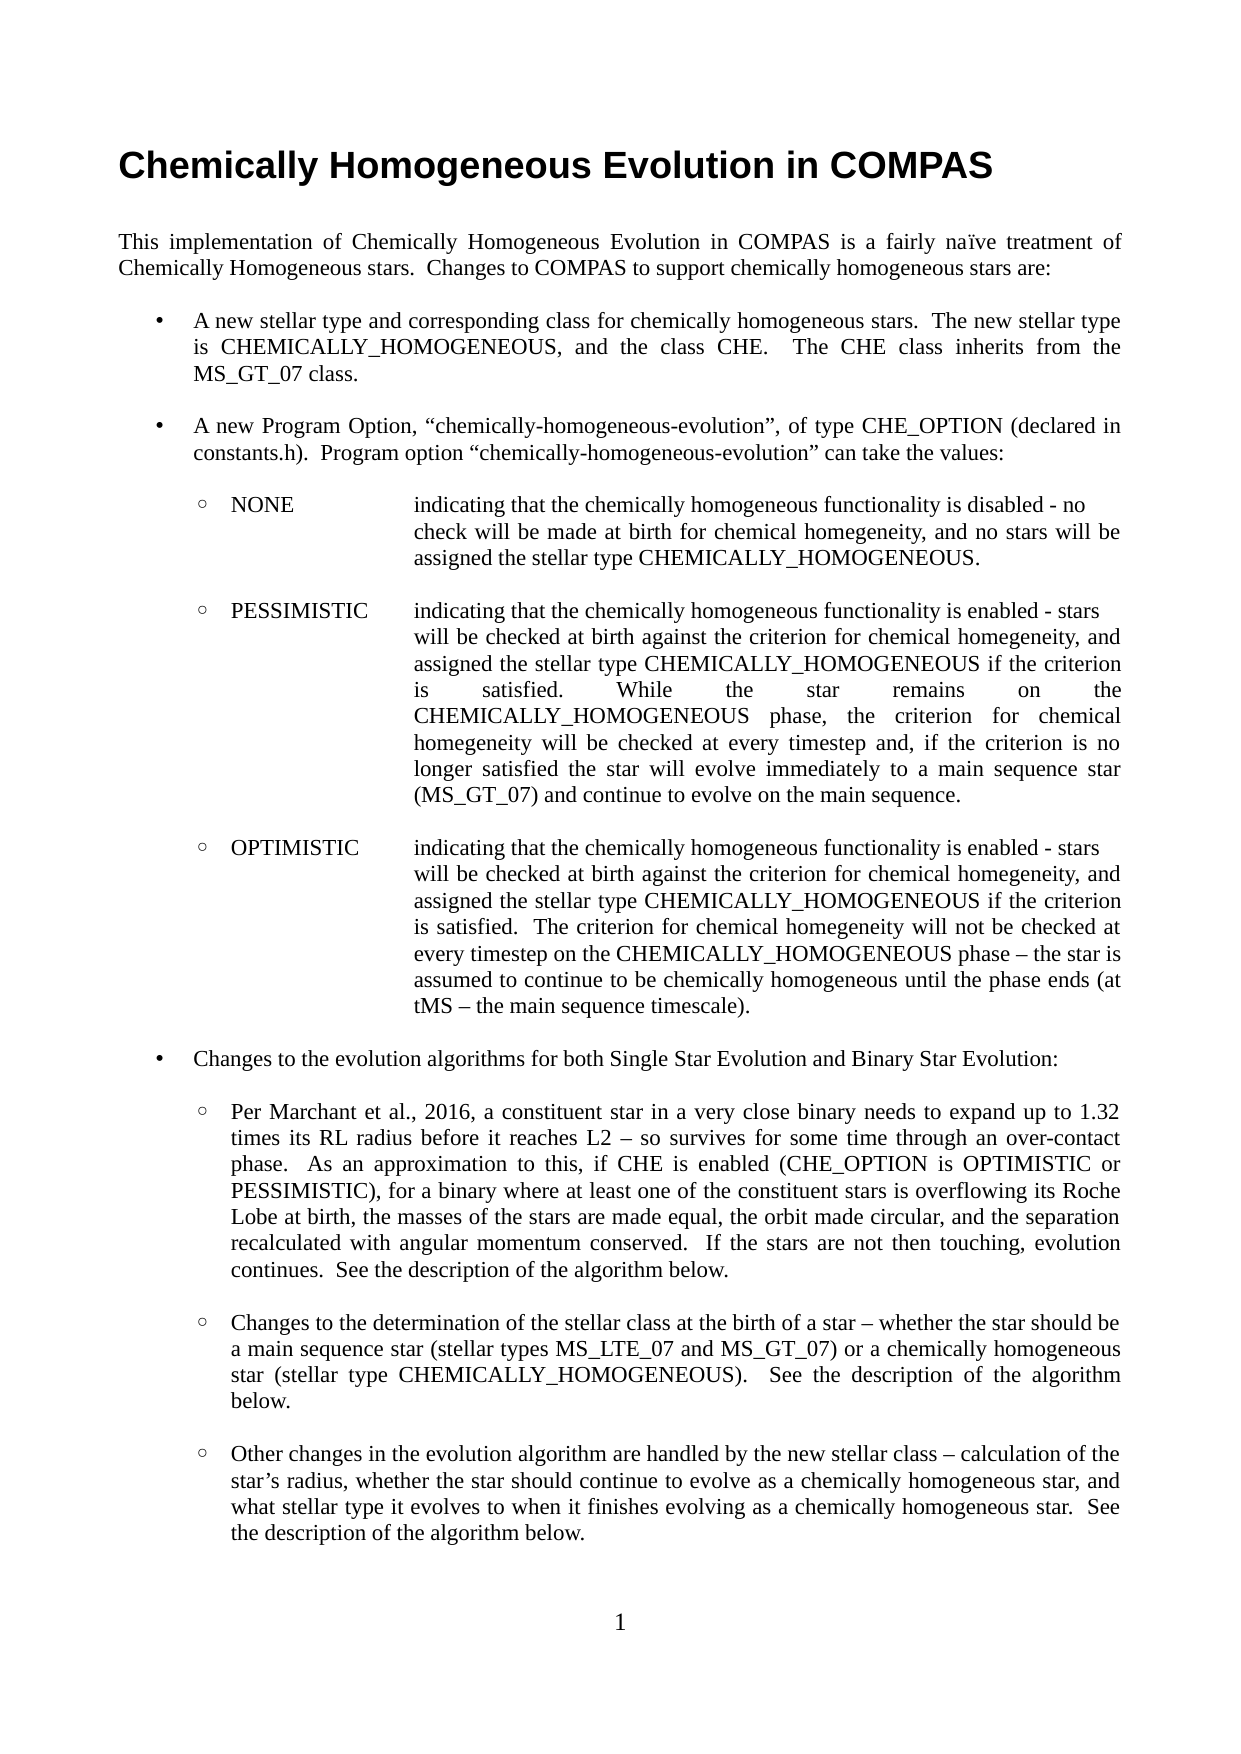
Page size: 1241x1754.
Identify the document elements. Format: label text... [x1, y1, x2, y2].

text This implementation of Chemically Homogeneous Evolution in COMPAS is a fairly naïve treatment of Chemically Homogeneous stars. Changes to COMPAS to support chemically homogeneous stars are: [118, 228, 1122, 281]
list will be checked at birth against the criterion for chemical homegeneity, and assigned the stellar type CHEMICALLY_HOMOGENEOUS if the criterion is satisfied. While the star remains on the CHEMICALLY_HOMOGENEOUS phase, the criterion for chemical homegeneity will be checked at every timestep and, if the criterion is no longer satisfied the star will evolve immediately to a main sequence star (MS_GT_07) and continue to evolve on the main sequence. [407, 623, 1122, 808]
list check will be made at birth for chemical homegeneity, and no stars will be assigned the stellar type CHEMICALLY_HOMOGENEOUS. [413, 518, 1122, 571]
list PESSIMISTIC indicating that the chemically homogeneous functionality is enabled - stars [193, 597, 1122, 623]
list Changes to the determination of the stellar class at the birth of a star – whether the star should be a main sequence star (stellar types MS_LTE_07 and MS_GT_07) or a chemically homogeneous star (stellar type CHEMICALLY_HOMOGENEOUS). See the description of the algorithm below. [193, 1308, 1122, 1414]
list A new stellar type and corresponding class for chemically homogeneous stars. The new stellar type is CHEMICALLY_HOMOGENEOUS, and the class CHE. The CHE class inherits from the MS_GT_07 class. [156, 307, 1122, 386]
subtitle Chemically Homogeneous Evolution in COMPAS [118, 143, 1122, 187]
list Per Marchant et al., 2016, a constituent star in a very close binary needs to expand up to 1.32 times its RL radius before it reaches L2 – so survives for some time through an over-contact phase. As an approximation to this, if CHE is enabled (CHE_OPTION is OPTIMISTIC or PESSIMISTIC), for a binary where at least one of the constituent stars is overflowing its Roche Lobe at birth, the masses of the stars are made equal, the orbit made circular, and the separation recalculated with angular momentum conserved. If the stars are not then touching, evolution continues. See the description of the algorithm below. [193, 1098, 1122, 1282]
list OPTIMISTIC indicating that the chemically homogeneous functionality is enabled - stars [193, 834, 1122, 861]
list Changes to the evolution algorithms for both Single Star Evolution and Binary Star Evolution: [156, 1045, 1122, 1071]
list A new Program Option, “chemically-homogeneous-evolution”, of type CHE_OPTION (declared in constants.h). Program option “chemically-homogeneous-evolution” can take the values: [156, 412, 1122, 465]
list Other changes in the evolution algorithm are handled by the new stellar class – calculation of the star’s radius, whether the star should continue to evolve as a chemically homogeneous star, and what stellar type it evolves to when it finishes evolving as a chemically homogeneous star. See the description of the algorithm below. [193, 1440, 1122, 1546]
list NONE indicating that the chemically homogeneous functionality is disabled - no [193, 492, 1122, 518]
list will be checked at birth against the criterion for chemical homegeneity, and assigned the stellar type CHEMICALLY_HOMOGENEOUS if the criterion is satisfied. The criterion for chemical homegeneity will not be checked at every timestep on the CHEMICALLY_HOMOGENEOUS phase – the star is assumed to continue to be chemically homogeneous until the phase ends (at tMS – the main sequence timescale). [413, 861, 1122, 1019]
